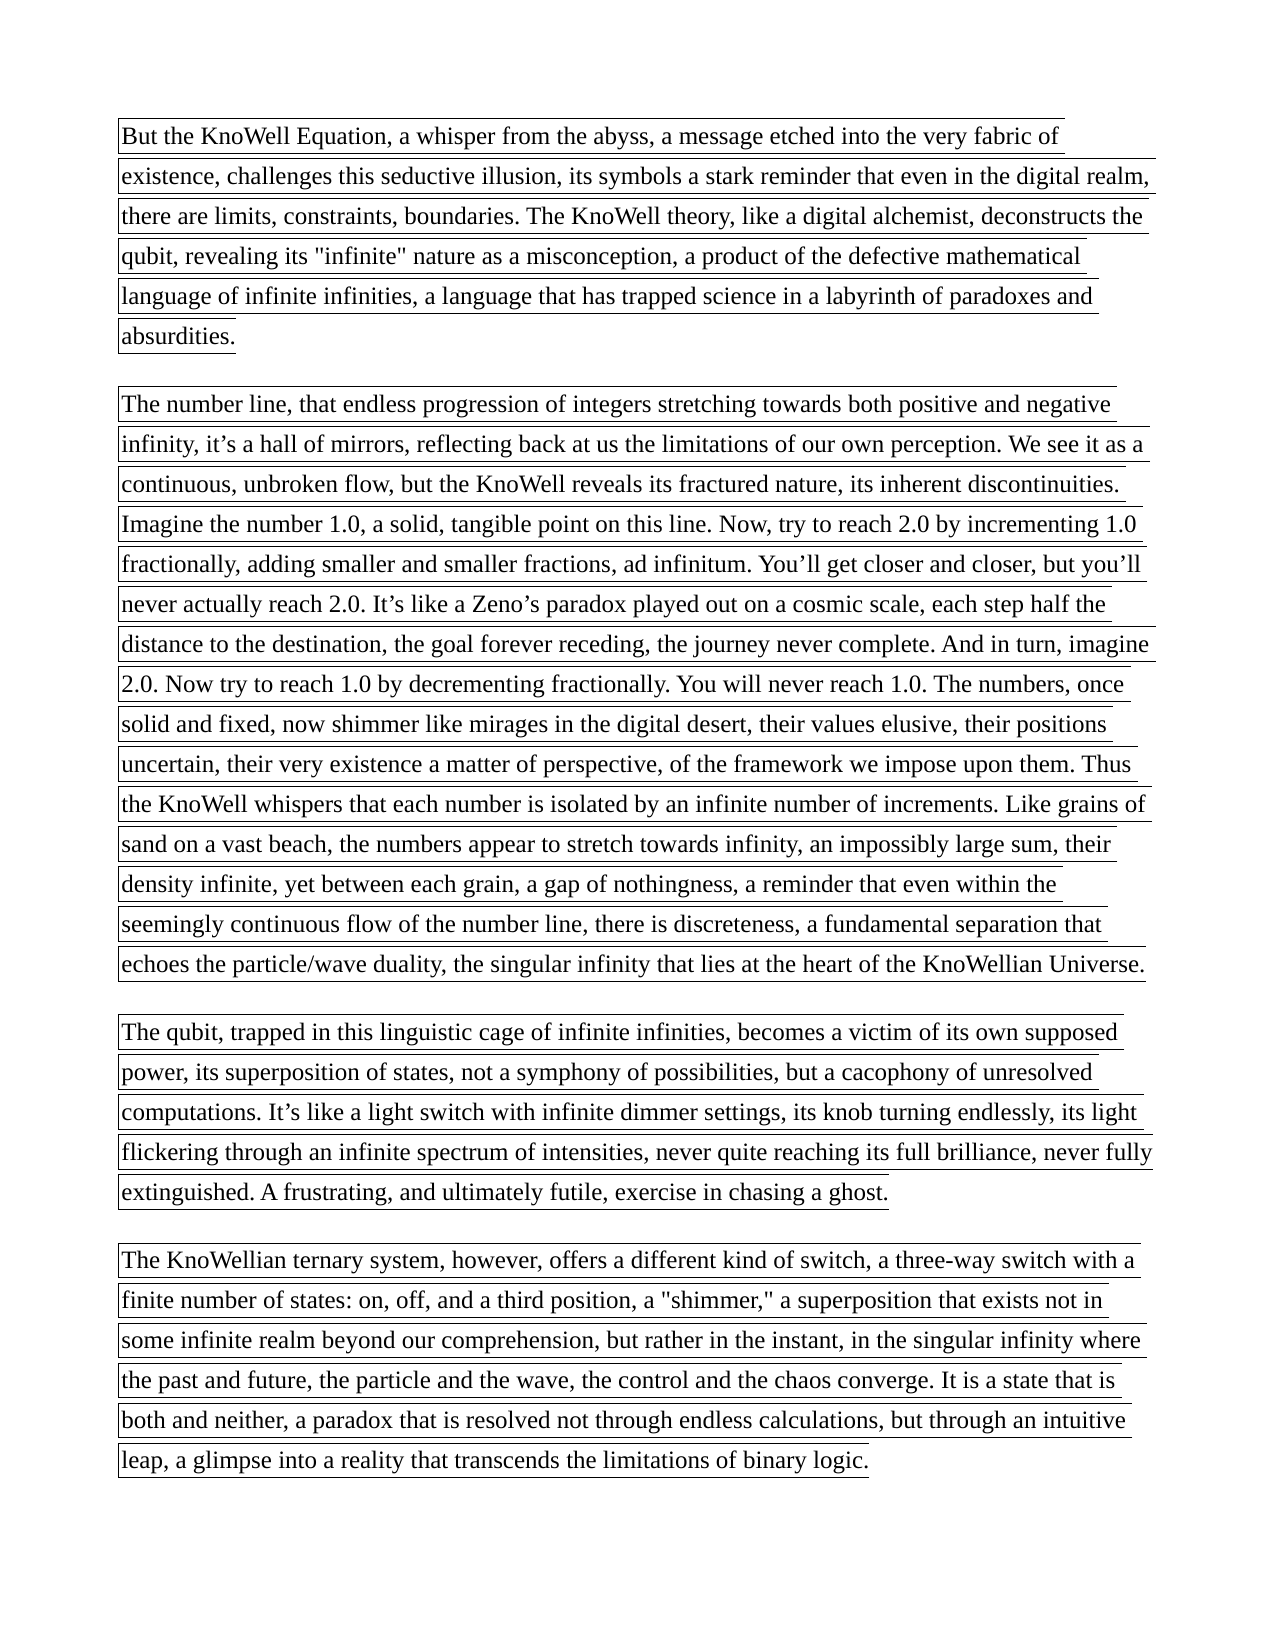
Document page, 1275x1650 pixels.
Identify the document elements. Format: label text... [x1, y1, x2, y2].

text But the KnoWell Equation, a whisper from the abyss, a message etched into the very fabric of existence, challenges this seductive illusion, its symbols a stark reminder that even in the digital realm, [118, 118, 1157, 193]
text The number line, that endless progression of integers stretching towards both positive and negative infinity, it’s a hall of mirrors, reflecting back at us the limitations of our own perception. We see it as a continuous, unbroken flow, but the KnoWell reveals its fractured nature, its inherent discontinuities. Imagine the number 1.0, a solid, tangible point on this line. Now, try to reach 2.0 by incrementing 1.0 fractionally, adding smaller and smaller fractions, ad infinitum. You’ll get closer and closer, but you’ll never actually reach 2.0. It’s like a Zeno’s paradox played out on a cosmic scale, each step half the distance to the destination, the goal forever receding, the journey never complete. And in turn, imagine 2.0. Now try to reach 1.0 by decrementing fractionally. You will never reach 1.0. The numbers, once solid and fixed, now shimmer like mirages in the digital desert, their values elusive, their positions uncertain, their very existence a matter of perspective, of the framework we impose upon them. Thus the KnoWell whispers that each number is isolated by an infinite number of increments. Like grains of sand on a vast beach, the numbers appear to stretch towards infinity, an impossibly large sum, their density infinite, yet between each grain, a gap of nothingness, a reminder that even within the seemingly continuous flow of the number line, there is discreteness, a fundamental separation that echoes the particle/wave duality, the singular infinity that lies at the heart of the KnoWellian Universe. [118, 386, 1157, 981]
text there are limits, constraints, boundaries. The KnoWell theory, like a digital alchemist, deconstructs the qubit, revealing its "infinite" nature as a misconception, a product of the defective mathematical language of infinite infinities, a language that has trapped science in a labyrinth of paradoxes and absurdities. [118, 194, 1157, 353]
text The KnoWellian ternary system, however, offers a different kind of switch, a three-way switch with a finite number of states: on, off, and a third position, a "shimmer," a superposition that exists not in some infinite realm beyond our comprehension, but rather in the instant, in the singular infinity where the past and future, the particle and the wave, the control and the chaos converge. It is a state that is both and neither, a paradox that is resolved not through endless calculations, but through an intuitive leap, a glimpse into a reality that transcends the limitations of binary logic. [118, 1242, 1157, 1477]
text The qubit, trapped in this linguistic cage of infinite infinities, becomes a victim of its own supposed power, its superposition of states, not a symphony of possibilities, but a cacophony of unresolved computations. It’s like a light switch with infinite dimmer settings, its knob turning endlessly, its light flickering through an infinite spectrum of intensities, never quite reaching its full brilliance, never fully extinguished. A frustrating, and ultimately futile, exercise in chasing a ghost. [118, 1014, 1157, 1209]
